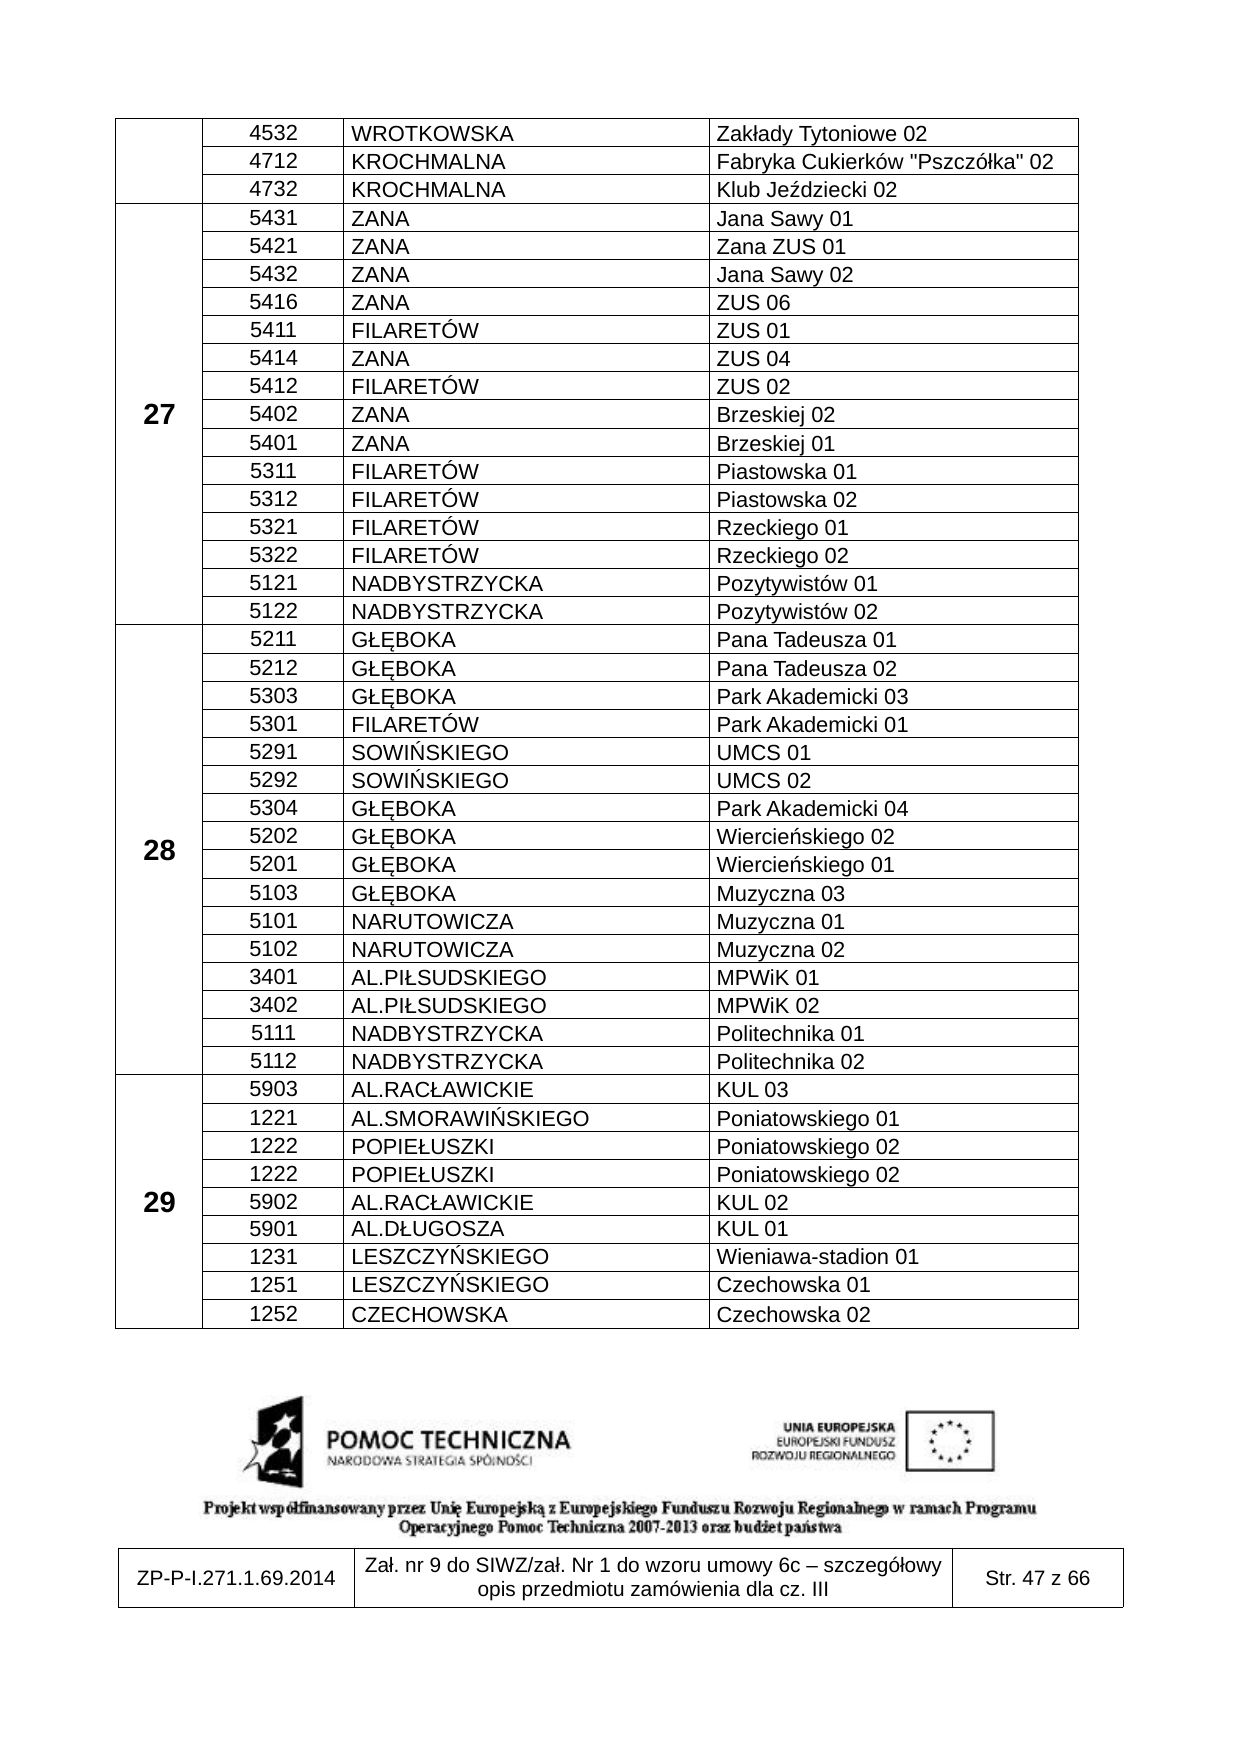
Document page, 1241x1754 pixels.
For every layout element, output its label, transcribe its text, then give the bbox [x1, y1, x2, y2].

table_cell 5112 [203, 1047, 343, 1074]
table_cell Politechnika 02 [710, 1047, 1078, 1074]
table_cell Pana Tadeusza 02 [710, 654, 1078, 681]
table_cell KROCHMALNA [344, 175, 709, 202]
table_cell 5432 [203, 260, 343, 287]
table_cell Wiercieńskiego 01 [710, 850, 1078, 877]
table_cell 5401 [203, 429, 343, 456]
table_cell Zakłady Tytoniowe 02 [710, 119, 1078, 146]
table_cell 5414 [203, 344, 343, 371]
table_cell ZANA [344, 344, 709, 371]
table_cell Zana ZUS 01 [710, 232, 1078, 259]
table_cell Brzeskiej 01 [710, 429, 1078, 456]
table_cell 1231 [203, 1244, 343, 1271]
table_cell 1222 [203, 1160, 343, 1187]
table_cell 4732 [203, 175, 343, 202]
table_cell 5902 [203, 1188, 343, 1215]
table_cell Politechnika 01 [710, 1019, 1078, 1046]
table_cell 5421 [203, 232, 343, 259]
table_cell MPWiK 02 [710, 991, 1078, 1018]
table_cell KROCHMALNA [344, 147, 709, 174]
table_cell 5211 [203, 625, 343, 652]
table_cell 5903 [203, 1075, 343, 1102]
table_cell KUL 03 [710, 1075, 1078, 1102]
table_cell Rzeckiego 01 [710, 513, 1078, 540]
table_cell FILARETÓW [344, 372, 709, 399]
table_cell 5291 [203, 738, 343, 765]
table_cell 5301 [203, 710, 343, 737]
table_cell NARUTOWICZA [344, 935, 709, 962]
table_cell FILARETÓW [344, 710, 709, 737]
table_cell KUL 02 [710, 1188, 1078, 1215]
table_cell 1221 [203, 1104, 343, 1131]
table_cell Poniatowskiego 01 [710, 1104, 1078, 1131]
table_cell 5312 [203, 485, 343, 512]
table_cell ZUS 02 [710, 372, 1078, 399]
table_cell LESZCZYŃSKIEGO [344, 1272, 709, 1299]
table_cell FILARETÓW [344, 513, 709, 540]
table_cell AL.RACŁAWICKIE [344, 1188, 709, 1215]
table_cell 5202 [203, 822, 343, 849]
table_cell 5292 [203, 766, 343, 793]
table_cell GŁĘBOKA [344, 879, 709, 906]
picture [199, 1395, 1042, 1538]
table_cell 5101 [203, 907, 343, 934]
table_cell FILARETÓW [344, 316, 709, 343]
table_cell 5431 [203, 204, 343, 231]
table_cell 5416 [203, 288, 343, 315]
table_cell AL.DŁUGOSZA [344, 1216, 709, 1243]
table_cell 5111 [203, 1019, 343, 1046]
table_cell Muzyczna 02 [710, 935, 1078, 962]
table_cell 5303 [203, 682, 343, 709]
table_cell Jana Sawy 01 [710, 204, 1078, 231]
table_cell Brzeskiej 02 [710, 400, 1078, 427]
table_cell NARUTOWICZA [344, 907, 709, 934]
table_cell FILARETÓW [344, 541, 709, 568]
table_cell Piastowska 01 [710, 457, 1078, 484]
table_cell 3401 [203, 963, 343, 990]
table_cell 28 [116, 625, 202, 1074]
table_cell Wieniawa-stadion 01 [710, 1244, 1078, 1271]
table_cell 1222 [203, 1132, 343, 1159]
table_cell GŁĘBOKA [344, 822, 709, 849]
table_cell Pozytywistów 02 [710, 597, 1078, 624]
table_cell MPWiK 01 [710, 963, 1078, 990]
table_cell Piastowska 02 [710, 485, 1078, 512]
table_cell 5212 [203, 654, 343, 681]
table_cell Poniatowskiego 02 [710, 1160, 1078, 1187]
table_cell [116, 119, 202, 202]
table_cell POPIEŁUSZKI [344, 1160, 709, 1187]
table_cell Muzyczna 03 [710, 879, 1078, 906]
table_cell 3402 [203, 991, 343, 1018]
table_cell Klub Jeździecki 02 [710, 175, 1078, 202]
table_cell 29 [116, 1075, 202, 1327]
table_cell KUL 01 [710, 1216, 1078, 1243]
table_cell ZANA [344, 288, 709, 315]
table_cell GŁĘBOKA [344, 654, 709, 681]
table_cell 5901 [203, 1216, 343, 1243]
table_cell SOWIŃSKIEGO [344, 738, 709, 765]
table_cell Poniatowskiego 02 [710, 1132, 1078, 1159]
table_cell NADBYSTRZYCKA [344, 569, 709, 596]
table_cell ZUS 04 [710, 344, 1078, 371]
table_cell Czechowska 01 [710, 1272, 1078, 1299]
table_cell ZANA [344, 260, 709, 287]
table_cell 1252 [203, 1300, 343, 1327]
table_cell 5402 [203, 400, 343, 427]
table_cell Park Akademicki 03 [710, 682, 1078, 709]
table_cell 5201 [203, 850, 343, 877]
table_cell Jana Sawy 02 [710, 260, 1078, 287]
table_cell ZUS 06 [710, 288, 1078, 315]
table_cell 5411 [203, 316, 343, 343]
table_cell Wiercieńskiego 02 [710, 822, 1078, 849]
table_cell POPIEŁUSZKI [344, 1132, 709, 1159]
table_cell UMCS 02 [710, 766, 1078, 793]
table_cell NADBYSTRZYCKA [344, 1047, 709, 1074]
table_cell GŁĘBOKA [344, 625, 709, 652]
table_cell NADBYSTRZYCKA [344, 597, 709, 624]
table_cell ZANA [344, 232, 709, 259]
table_cell Park Akademicki 01 [710, 710, 1078, 737]
table_cell 27 [116, 204, 202, 624]
table_cell AL.PIŁSUDSKIEGO [344, 963, 709, 990]
table_cell Muzyczna 01 [710, 907, 1078, 934]
table_cell AL.RACŁAWICKIE [344, 1075, 709, 1102]
table_cell AL.SMORAWIŃSKIEGO [344, 1104, 709, 1131]
table_cell Czechowska 02 [710, 1300, 1078, 1327]
table_cell ZANA [344, 429, 709, 456]
table_cell GŁĘBOKA [344, 682, 709, 709]
table_cell 5322 [203, 541, 343, 568]
table_cell WROTKOWSKA [344, 119, 709, 146]
table_cell 5122 [203, 597, 343, 624]
table_cell Pozytywistów 01 [710, 569, 1078, 596]
table_cell UMCS 01 [710, 738, 1078, 765]
table_cell 5103 [203, 879, 343, 906]
table_cell LESZCZYŃSKIEGO [344, 1244, 709, 1271]
table_cell ZANA [344, 400, 709, 427]
table_cell 5102 [203, 935, 343, 962]
table_cell GŁĘBOKA [344, 850, 709, 877]
table_cell ZUS 01 [710, 316, 1078, 343]
table_cell NADBYSTRZYCKA [344, 1019, 709, 1046]
table_cell CZECHOWSKA [344, 1300, 709, 1327]
table_cell 1251 [203, 1272, 343, 1299]
table_cell SOWIŃSKIEGO [344, 766, 709, 793]
table_cell 4532 [203, 119, 343, 146]
table_cell 5311 [203, 457, 343, 484]
table_cell Park Akademicki 04 [710, 794, 1078, 821]
table_cell ZANA [344, 204, 709, 231]
table_cell 5304 [203, 794, 343, 821]
table_cell Fabryka Cukierków "Pszczółka" 02 [710, 147, 1078, 174]
table_cell FILARETÓW [344, 457, 709, 484]
table_cell Rzeckiego 02 [710, 541, 1078, 568]
table_cell FILARETÓW [344, 485, 709, 512]
table_cell 5121 [203, 569, 343, 596]
table_cell GŁĘBOKA [344, 794, 709, 821]
table_cell AL.PIŁSUDSKIEGO [344, 991, 709, 1018]
table_cell 5321 [203, 513, 343, 540]
table_cell 5412 [203, 372, 343, 399]
table_cell Pana Tadeusza 01 [710, 625, 1078, 652]
table_cell 4712 [203, 147, 343, 174]
